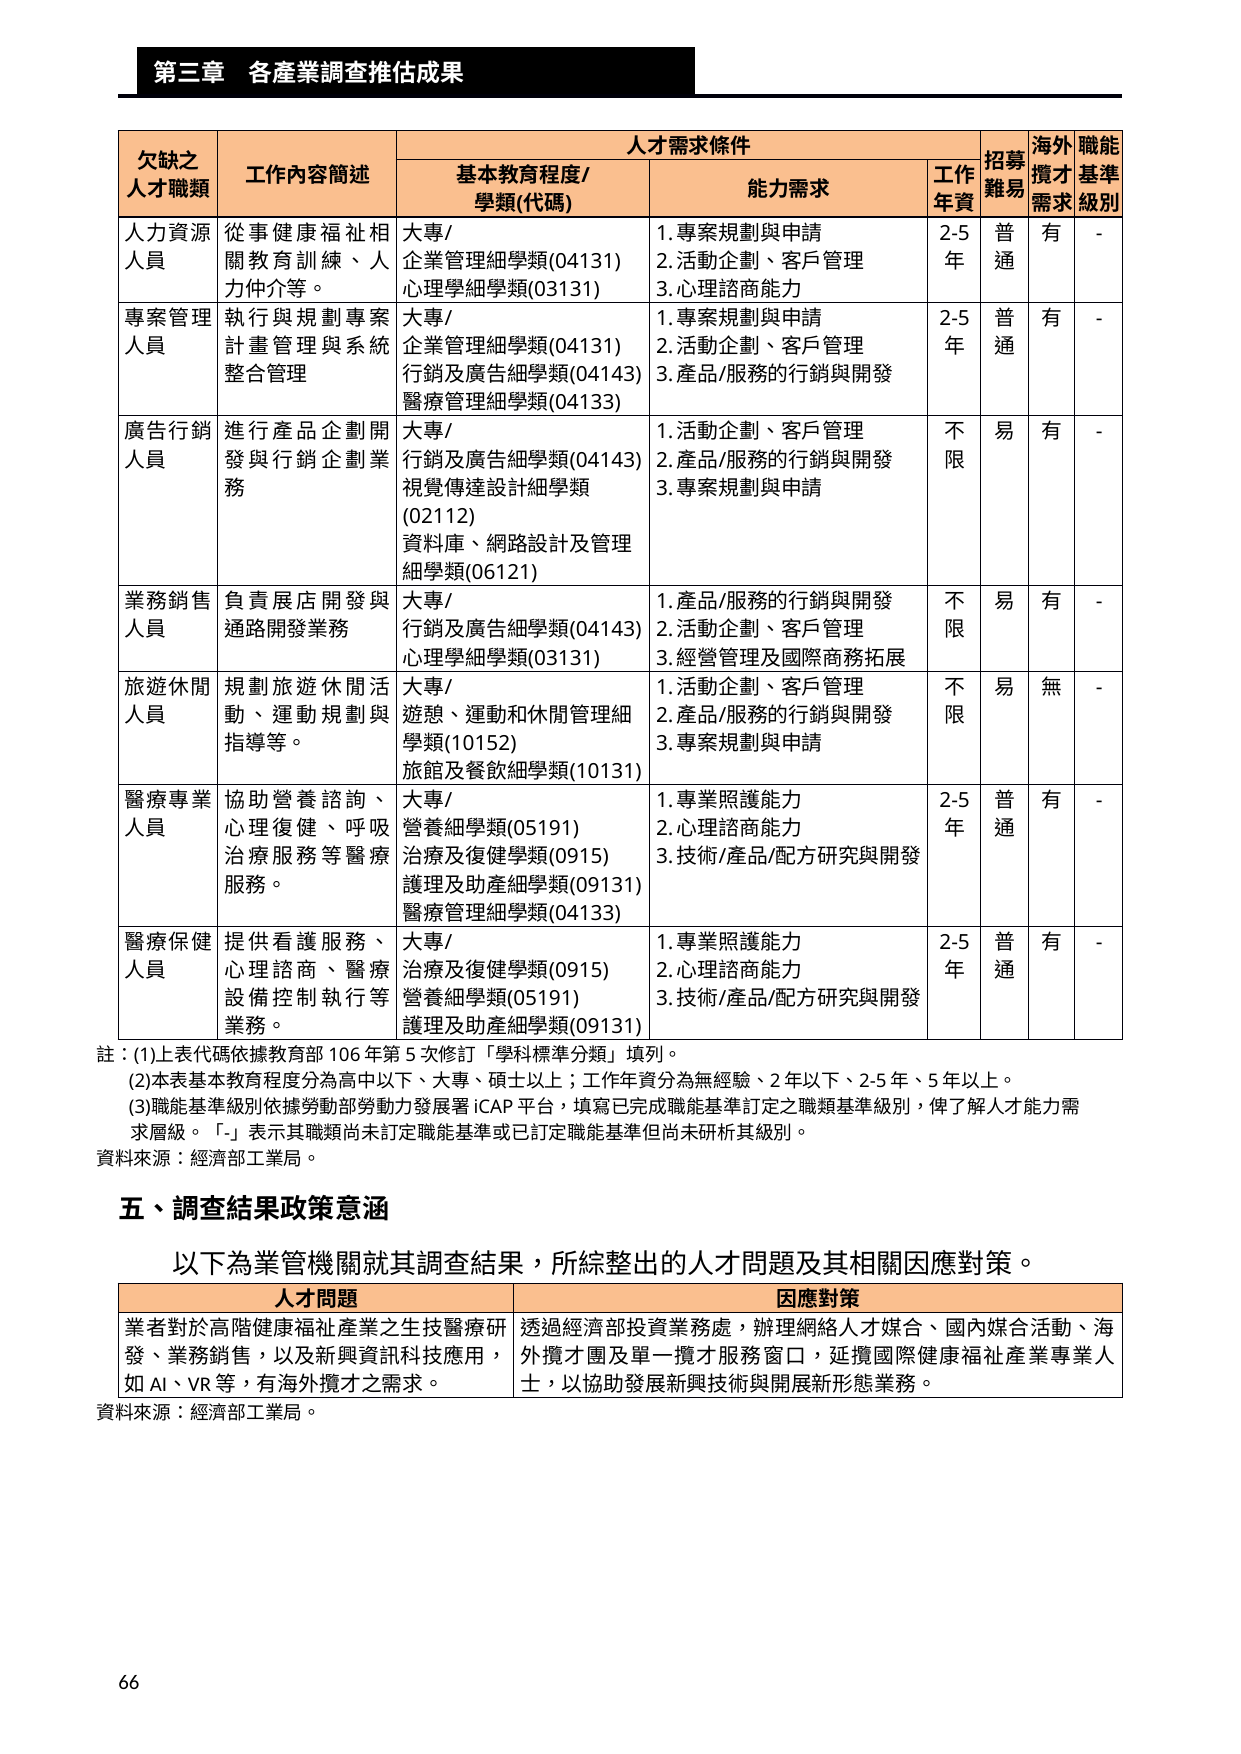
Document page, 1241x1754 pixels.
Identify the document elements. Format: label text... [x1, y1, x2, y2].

table_cell 2-5年 [928, 785, 980, 926]
table_cell 人力資源人員 [119, 218, 217, 302]
text (3)職能基準級別依據勞動部勞動力發展署iCAP平台，填寫已完成職能基準訂定之職類基準級別，俾了解人才能力需 [62, 1092, 1122, 1118]
table_cell 能力需求 [650, 160, 927, 216]
table_cell 專案規劃與申請 活動企劃、客戶管理 心理諮商能力 [650, 218, 927, 302]
table_cell - [1075, 303, 1122, 415]
table_cell 工作 年資 [928, 160, 980, 216]
table_cell 易 [981, 672, 1028, 784]
table_cell 業者對於高階健康福祉產業之生技醫療研發、業務銷售，以及新興資訊科技應用，如AI、VR等，有海外攬才之需求。 [119, 1313, 513, 1397]
text 資料來源：經濟部工業局。 [62, 1398, 1122, 1424]
table_header 工作內容簡述 [218, 131, 396, 216]
table_cell 基本教育程度/ 學類(代碼) [397, 160, 649, 216]
table_cell 旅遊休閒人員 [119, 672, 217, 784]
table_cell 普通 [981, 927, 1028, 1039]
table_cell 不限 [928, 672, 980, 784]
table_cell 大專/ 企業管理細學類(04131) 行銷及廣告細學類(04143) 醫療管理細學類(04133) [397, 303, 649, 415]
table_cell 提供看護服務、心理諮商、醫療設備控制執行等業務。 [218, 927, 396, 1039]
table_cell 大專/ 行銷及廣告細學類(04143) 視覺傳達設計細學類(02112) 資料庫、網路設計及管理細學類(06121) [397, 416, 649, 585]
table_cell 規劃旅遊休閒活動、運動規劃與指導等。 [218, 672, 396, 784]
table_cell - [1075, 218, 1122, 302]
table_header 招募難易 [981, 131, 1028, 216]
table_cell 有 [1029, 303, 1074, 415]
table_cell 業務銷售人員 [119, 586, 217, 671]
table_cell 廣告行銷人員 [119, 416, 217, 585]
table_cell - [1075, 586, 1122, 671]
table_header 人才需求條件 [397, 131, 980, 159]
text 資料來源：經濟部工業局。 [62, 1144, 1122, 1171]
table_cell 負責展店開發與通路開發業務 [218, 586, 396, 671]
table_header 人才問題 [119, 1284, 513, 1312]
table_cell 大專/ 行銷及廣告細學類(04143) 心理學細學類(03131) [397, 586, 649, 671]
table_cell 有 [1029, 927, 1074, 1039]
table_cell 有 [1029, 416, 1074, 585]
table_cell 有 [1029, 586, 1074, 671]
table_cell 大專/ 治療及復健學類(0915) 營養細學類(05191) 護理及助產細學類(09131) [397, 927, 649, 1039]
table_cell 專案管理人員 [119, 303, 217, 415]
table_cell 醫療專業人員 [119, 785, 217, 926]
table_cell 執行與規劃專案計畫管理與系統整合管理 [218, 303, 396, 415]
table_header 因應對策 [514, 1284, 1122, 1312]
table_cell 2-5年 [928, 303, 980, 415]
table_cell 大專/ 遊憩、運動和休閒管理細學類(10152) 旅館及餐飲細學類(10131) [397, 672, 649, 784]
table_cell - [1075, 785, 1122, 926]
table_cell 有 [1029, 218, 1074, 302]
table_cell 活動企劃、客戶管理 產品/服務的行銷與開發 專案規劃與申請 [650, 416, 927, 585]
text 求層級。「-」表示其職類尚未訂定職能基準或已訂定職能基準但尚未研析其級別。 [62, 1118, 1122, 1144]
text 註：(1)上表代碼依據教育部106年第5次修訂「學科標準分類」填列。 [62, 1040, 1122, 1066]
table_cell 活動企劃、客戶管理 產品/服務的行銷與開發 專案規劃與申請 [650, 672, 927, 784]
table_cell 進行產品企劃開發與行銷企劃業務 [218, 416, 396, 585]
table_cell 大專/ 營養細學類(05191) 治療及復健學類(0915) 護理及助產細學類(09131) 醫療管理細學類(04133) [397, 785, 649, 926]
table_cell 產品/服務的行銷與開發 活動企劃、客戶管理 經營管理及國際商務拓展 [650, 586, 927, 671]
table_cell - [1075, 416, 1122, 585]
table_cell 易 [981, 586, 1028, 671]
table_cell 不限 [928, 416, 980, 585]
table_cell 有 [1029, 785, 1074, 926]
text (2)本表基本教育程度分為高中以下、大專、碩士以上；工作年資分為無經驗、2年以下、2-5年、5年以上。 [62, 1066, 1122, 1092]
text 以下為業管機關就其調查結果，所綜整出的人才問題及其相關因應對策。 [118, 1239, 1122, 1283]
table_cell - [1075, 672, 1122, 784]
table_cell 專業照護能力 心理諮商能力 技術/產品/配方研究與開發 [650, 785, 927, 926]
table_cell 2-5年 [928, 927, 980, 1039]
table_header 欠缺之 人才職類 [119, 131, 217, 216]
table_cell 2-5年 [928, 218, 980, 302]
table_cell 透過經濟部投資業務處，辦理網絡人才媒合、國內媒合活動、海外攬才團及單一攬才服務窗口，延攬國際健康福祉產業專業人士，以協助發展新興技術與開展新形態業務。 [514, 1313, 1122, 1397]
table_cell 不限 [928, 586, 980, 671]
table_cell 普通 [981, 785, 1028, 926]
table_cell 無 [1029, 672, 1074, 784]
table_cell 普通 [981, 303, 1028, 415]
table_cell 大專/ 企業管理細學類(04131) 心理學細學類(03131) [397, 218, 649, 302]
table_cell 專案規劃與申請 活動企劃、客戶管理 產品/服務的行銷與開發 [650, 303, 927, 415]
table_header 海外攬才需求 [1029, 131, 1074, 216]
table_header 職能基準級別 [1075, 131, 1122, 216]
table_cell 醫療保健人員 [119, 927, 217, 1039]
table_cell 易 [981, 416, 1028, 585]
table_cell 普通 [981, 218, 1028, 302]
table_cell 專業照護能力 心理諮商能力 技術/產品/配方研究與開發 [650, 927, 927, 1039]
table_cell 協助營養諮詢、心理復健、呼吸治療服務等醫療服務。 [218, 785, 396, 926]
table_cell 從事健康福祉相關教育訓練、人力仲介等。 [218, 218, 396, 302]
table_cell - [1075, 927, 1122, 1039]
text 五、調查結果政策意涵 [118, 1182, 1122, 1228]
